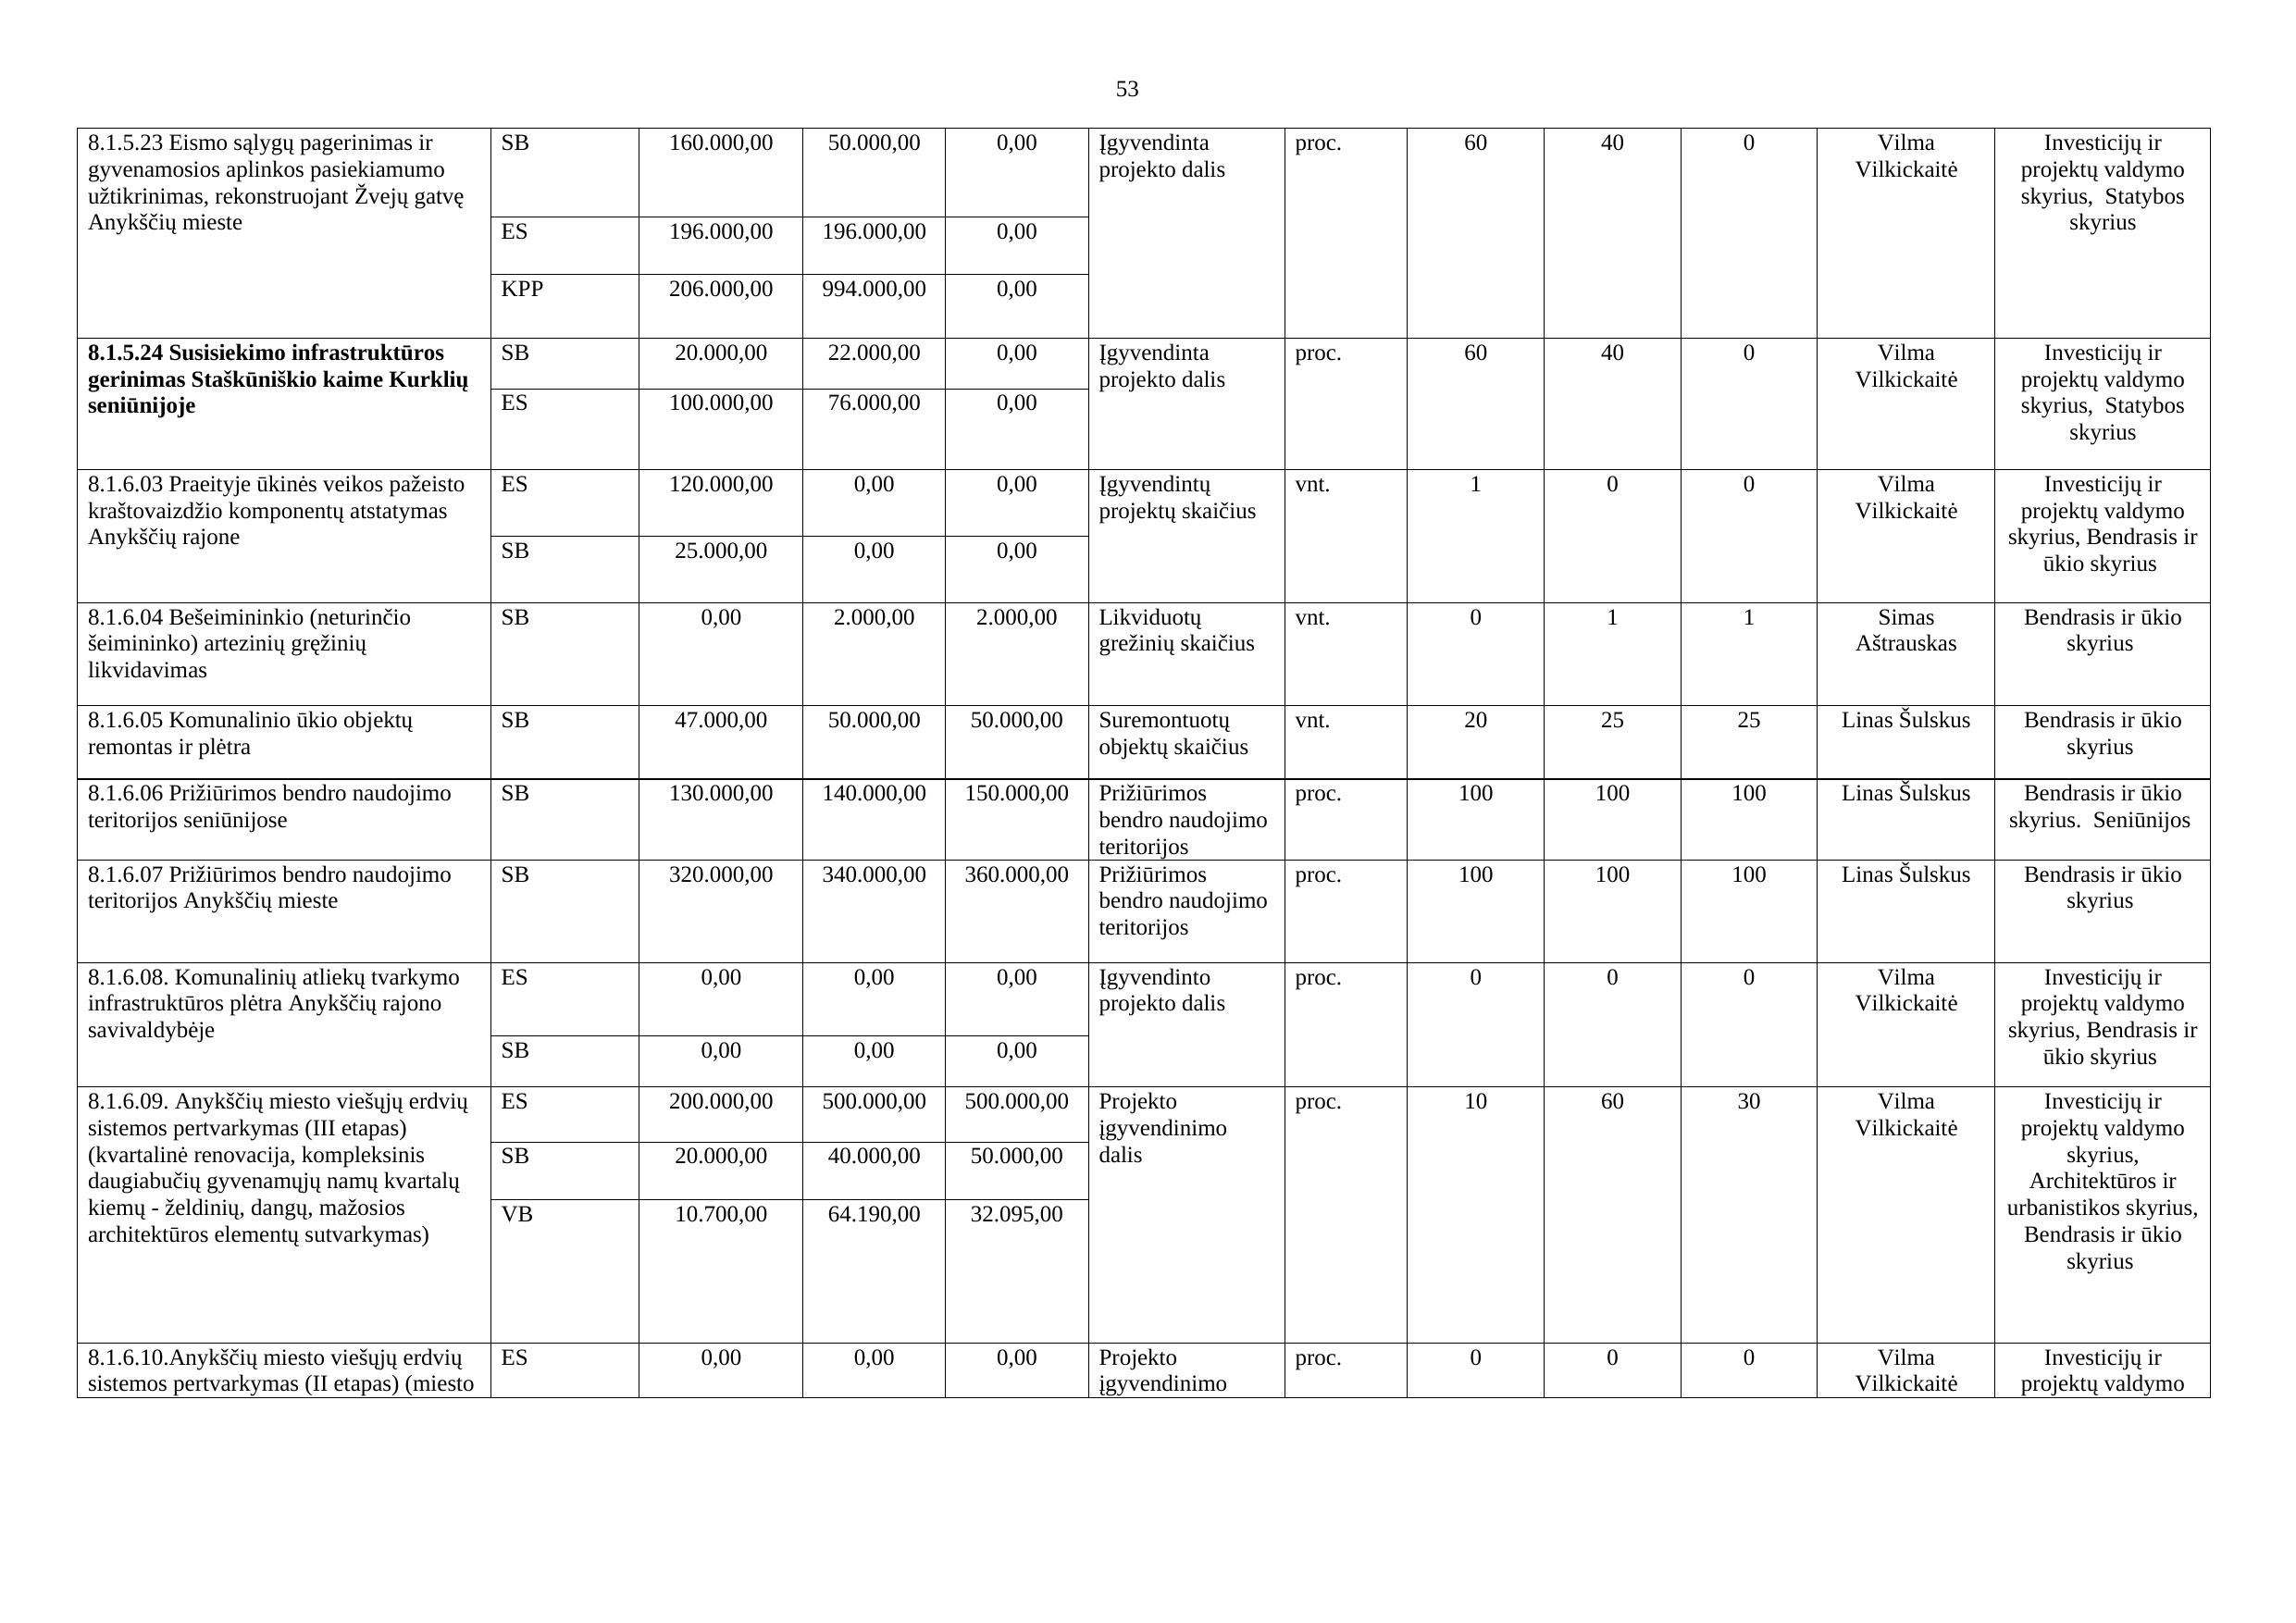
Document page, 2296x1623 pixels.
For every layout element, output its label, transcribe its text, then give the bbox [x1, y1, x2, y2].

table_cell 1 [1408, 470, 1544, 602]
table_cell 25 [1545, 706, 1681, 778]
table_cell Prižiūrimos bendro naudojimo teritorijos [1089, 861, 1285, 962]
table_cell 1 [1545, 603, 1681, 705]
table_cell 8.1.6.07 Prižiūrimos bendro naudojimo teritorijos Anykščių mieste [78, 861, 490, 962]
table_cell 40 [1545, 129, 1681, 338]
table_cell 320.000,00 [639, 861, 802, 962]
table_cell Įgyvendinto projekto dalis [1089, 963, 1285, 1086]
table_cell Prižiūrimos bendro naudojimo teritorijos [1089, 780, 1285, 860]
table_cell Linas Šulskus [1818, 861, 1994, 962]
table_cell 0 [1545, 470, 1681, 602]
table_cell 0 [1545, 1344, 1681, 1397]
table_cell 100 [1682, 861, 1817, 962]
table_cell 40.000,00 [803, 1143, 945, 1199]
table_cell 0,00 [639, 603, 802, 705]
table_cell KPP [491, 275, 639, 338]
table_cell 0,00 [946, 217, 1088, 274]
table_cell SB [491, 537, 639, 602]
table_cell proc. [1285, 1344, 1407, 1397]
table_cell 0,00 [639, 1036, 802, 1086]
table_cell Įgyvendinta projekto dalis [1089, 339, 1285, 469]
table_cell 0,00 [946, 963, 1088, 1035]
table_cell 8.1.6.04 Bešeimininkio (neturinčio šeimininko) artezinių gręžinių likvidavimas [78, 603, 490, 705]
table_cell 100 [1408, 861, 1544, 962]
table_cell SB [491, 129, 639, 217]
table_cell vnt. [1285, 706, 1407, 778]
table_cell 8.1.6.08. Komunalinių atliekų tvarkymo infrastruktūros plėtra Anykščių rajono savivaldybėje [78, 963, 490, 1086]
table_cell 196.000,00 [803, 217, 945, 274]
table_cell Linas Šulskus [1818, 780, 1994, 860]
table_cell 100 [1545, 861, 1681, 962]
table_cell ES [491, 1087, 639, 1141]
table_cell Bendrasis ir ūkio skyrius [1995, 603, 2210, 705]
table_cell 8.1.6.03 Praeityje ūkinės veikos pažeisto kraštovaizdžio komponentų atstatymas Anykščių rajone [78, 470, 490, 602]
table_cell 340.000,00 [803, 861, 945, 962]
table_cell Bendrasis ir ūkio skyrius [1995, 861, 2210, 962]
table_cell 100.000,00 [639, 390, 802, 469]
table_cell ES [491, 1344, 639, 1397]
table_cell proc. [1285, 963, 1407, 1086]
table_cell 0 [1408, 603, 1544, 705]
table_cell 0 [1682, 1344, 1817, 1397]
table_cell Įgyvendinta projekto dalis [1089, 129, 1285, 338]
table_cell 20.000,00 [639, 339, 802, 388]
table_cell 8.1.6.10.Anykščių miesto viešųjų erdvių sistemos pertvarkymas (II etapas) (miesto [78, 1344, 490, 1397]
table_cell 206.000,00 [639, 275, 802, 338]
table_cell 8.1.5.24 Susisiekimo infrastruktūros gerinimas Staškūniškio kaime Kurklių seniūnijoje [78, 339, 490, 469]
table_cell ES [491, 390, 639, 469]
table_cell 0 [1682, 470, 1817, 602]
table_cell 8.1.5.23 Eismo sąlygų pagerinimas ir gyvenamosios aplinkos pasiekiamumo užtikrinimas, rekonstruojant Žvejų gatvę Anykščių mieste [78, 129, 490, 338]
table_cell 0 [1408, 963, 1544, 1086]
table_cell Investicijų ir projektų valdymo skyrius, Bendrasis ir ūkio skyrius [1995, 963, 2210, 1086]
table_cell SB [491, 603, 639, 705]
table_cell 8.1.6.09. Anykščių miesto viešųjų erdvių sistemos pertvarkymas (III etapas) (kvartalinė renovacija, kompleksinis daugiabučių gyvenamųjų namų kvartalų kiemų - želdinių, dangų, mažosios architektūros elementų sutvarkymas) [78, 1087, 490, 1343]
table_cell SB [491, 1036, 639, 1086]
table_cell Investicijų ir projektų valdymo skyrius, Architektūros ir urbanistikos skyrius, Bendrasis ir ūkio skyrius [1995, 1087, 2210, 1343]
table_cell proc. [1285, 780, 1407, 860]
table_cell vnt. [1285, 470, 1407, 602]
table_cell 60 [1408, 339, 1544, 469]
table_cell Linas Šulskus [1818, 706, 1994, 778]
table_cell 0 [1408, 1344, 1544, 1397]
table_cell Likviduotų grežinių skaičius [1089, 603, 1285, 705]
table_cell Bendrasis ir ūkio skyrius. Seniūnijos [1995, 780, 2210, 860]
table_cell 140.000,00 [803, 780, 945, 860]
table_cell Vilma Vilkickaitė [1818, 1087, 1994, 1343]
table_cell SB [491, 339, 639, 388]
table_cell SB [491, 1143, 639, 1199]
table_cell Vilma Vilkickaitė [1818, 963, 1994, 1086]
table_cell 0,00 [946, 470, 1088, 536]
table_cell Vilma Vilkickaitė [1818, 339, 1994, 469]
table_cell 0,00 [639, 963, 802, 1035]
table_cell 32.095,00 [946, 1200, 1088, 1343]
table_cell 0,00 [946, 339, 1088, 388]
table_cell 30 [1682, 1087, 1817, 1343]
table_cell 76.000,00 [803, 390, 945, 469]
table_cell proc. [1285, 861, 1407, 962]
table_cell 2.000,00 [946, 603, 1088, 705]
table_cell 20.000,00 [639, 1143, 802, 1199]
table_cell 20 [1408, 706, 1544, 778]
table_cell ES [491, 217, 639, 274]
table_cell proc. [1285, 1087, 1407, 1343]
table_cell 47.000,00 [639, 706, 802, 778]
table_cell Projekto įgyvendinimo [1089, 1344, 1285, 1397]
table_cell 0,00 [946, 537, 1088, 602]
table_cell 2.000,00 [803, 603, 945, 705]
table_cell 0,00 [946, 129, 1088, 217]
table_cell Bendrasis ir ūkio skyrius [1995, 706, 2210, 778]
table_cell 8.1.6.06 Prižiūrimos bendro naudojimo teritorijos seniūnijose [78, 780, 490, 860]
table_cell 0 [1682, 129, 1817, 338]
table_cell 500.000,00 [803, 1087, 945, 1141]
table_cell SB [491, 780, 639, 860]
table_cell 40 [1545, 339, 1681, 469]
table_cell 50.000,00 [803, 129, 945, 217]
table_cell SB [491, 861, 639, 962]
table_cell 8.1.6.05 Komunalinio ūkio objektų remontas ir plėtra [78, 706, 490, 778]
table_cell Investicijų ir projektų valdymo skyrius, Statybos skyrius [1995, 339, 2210, 469]
table_cell 0,00 [803, 470, 945, 536]
table_cell 196.000,00 [639, 217, 802, 274]
table_cell 200.000,00 [639, 1087, 802, 1141]
table_cell 25 [1682, 706, 1817, 778]
table_cell Investicijų ir projektų valdymo skyrius, Statybos skyrius [1995, 129, 2210, 338]
table_cell 994.000,00 [803, 275, 945, 338]
table_cell Investicijų ir projektų valdymo [1995, 1344, 2210, 1397]
table_cell 22.000,00 [803, 339, 945, 388]
table_cell SB [491, 706, 639, 778]
table_cell 50.000,00 [946, 706, 1088, 778]
table_cell 100 [1408, 780, 1544, 860]
table_cell 130.000,00 [639, 780, 802, 860]
table_cell 1 [1682, 603, 1817, 705]
table_cell 0 [1682, 963, 1817, 1086]
table_cell 150.000,00 [946, 780, 1088, 860]
table_cell ES [491, 963, 639, 1035]
table_cell 50.000,00 [803, 706, 945, 778]
table_cell Investicijų ir projektų valdymo skyrius, Bendrasis ir ūkio skyrius [1995, 470, 2210, 602]
table_cell VB [491, 1200, 639, 1343]
table_cell 0,00 [803, 963, 945, 1035]
table_cell 0 [1545, 963, 1681, 1086]
table_cell 10.700,00 [639, 1200, 802, 1343]
table_cell proc. [1285, 129, 1407, 338]
table_cell 0,00 [639, 1344, 802, 1397]
table_cell 0,00 [803, 1344, 945, 1397]
table_cell Simas Aštrauskas [1818, 603, 1994, 705]
table_cell Įgyvendintų projektų skaičius [1089, 470, 1285, 602]
table_cell 10 [1408, 1087, 1544, 1343]
table_cell 60 [1545, 1087, 1681, 1343]
table_cell proc. [1285, 339, 1407, 469]
table_cell 50.000,00 [946, 1143, 1088, 1199]
table_cell Vilma Vilkickaitė [1818, 129, 1994, 338]
table_cell 60 [1408, 129, 1544, 338]
table_cell 0,00 [946, 1344, 1088, 1397]
table_cell 100 [1682, 780, 1817, 860]
table_cell 0 [1682, 339, 1817, 469]
table_cell Projekto įgyvendinimo dalis [1089, 1087, 1285, 1343]
table_cell vnt. [1285, 603, 1407, 705]
table_cell 0,00 [946, 1036, 1088, 1086]
table_cell 0,00 [803, 1036, 945, 1086]
table_cell Suremontuotų objektų skaičius [1089, 706, 1285, 778]
table_cell 64.190,00 [803, 1200, 945, 1343]
table_cell 500.000,00 [946, 1087, 1088, 1141]
table_cell Vilma Vilkickaitė [1818, 470, 1994, 602]
table_cell 360.000,00 [946, 861, 1088, 962]
table_cell ES [491, 470, 639, 536]
table_cell 160.000,00 [639, 129, 802, 217]
table_cell Vilma Vilkickaitė [1818, 1344, 1994, 1397]
table_cell 0,00 [803, 537, 945, 602]
table_cell 120.000,00 [639, 470, 802, 536]
table_cell 0,00 [946, 275, 1088, 338]
table_cell 100 [1545, 780, 1681, 860]
table_cell 0,00 [946, 390, 1088, 469]
table_cell 25.000,00 [639, 537, 802, 602]
